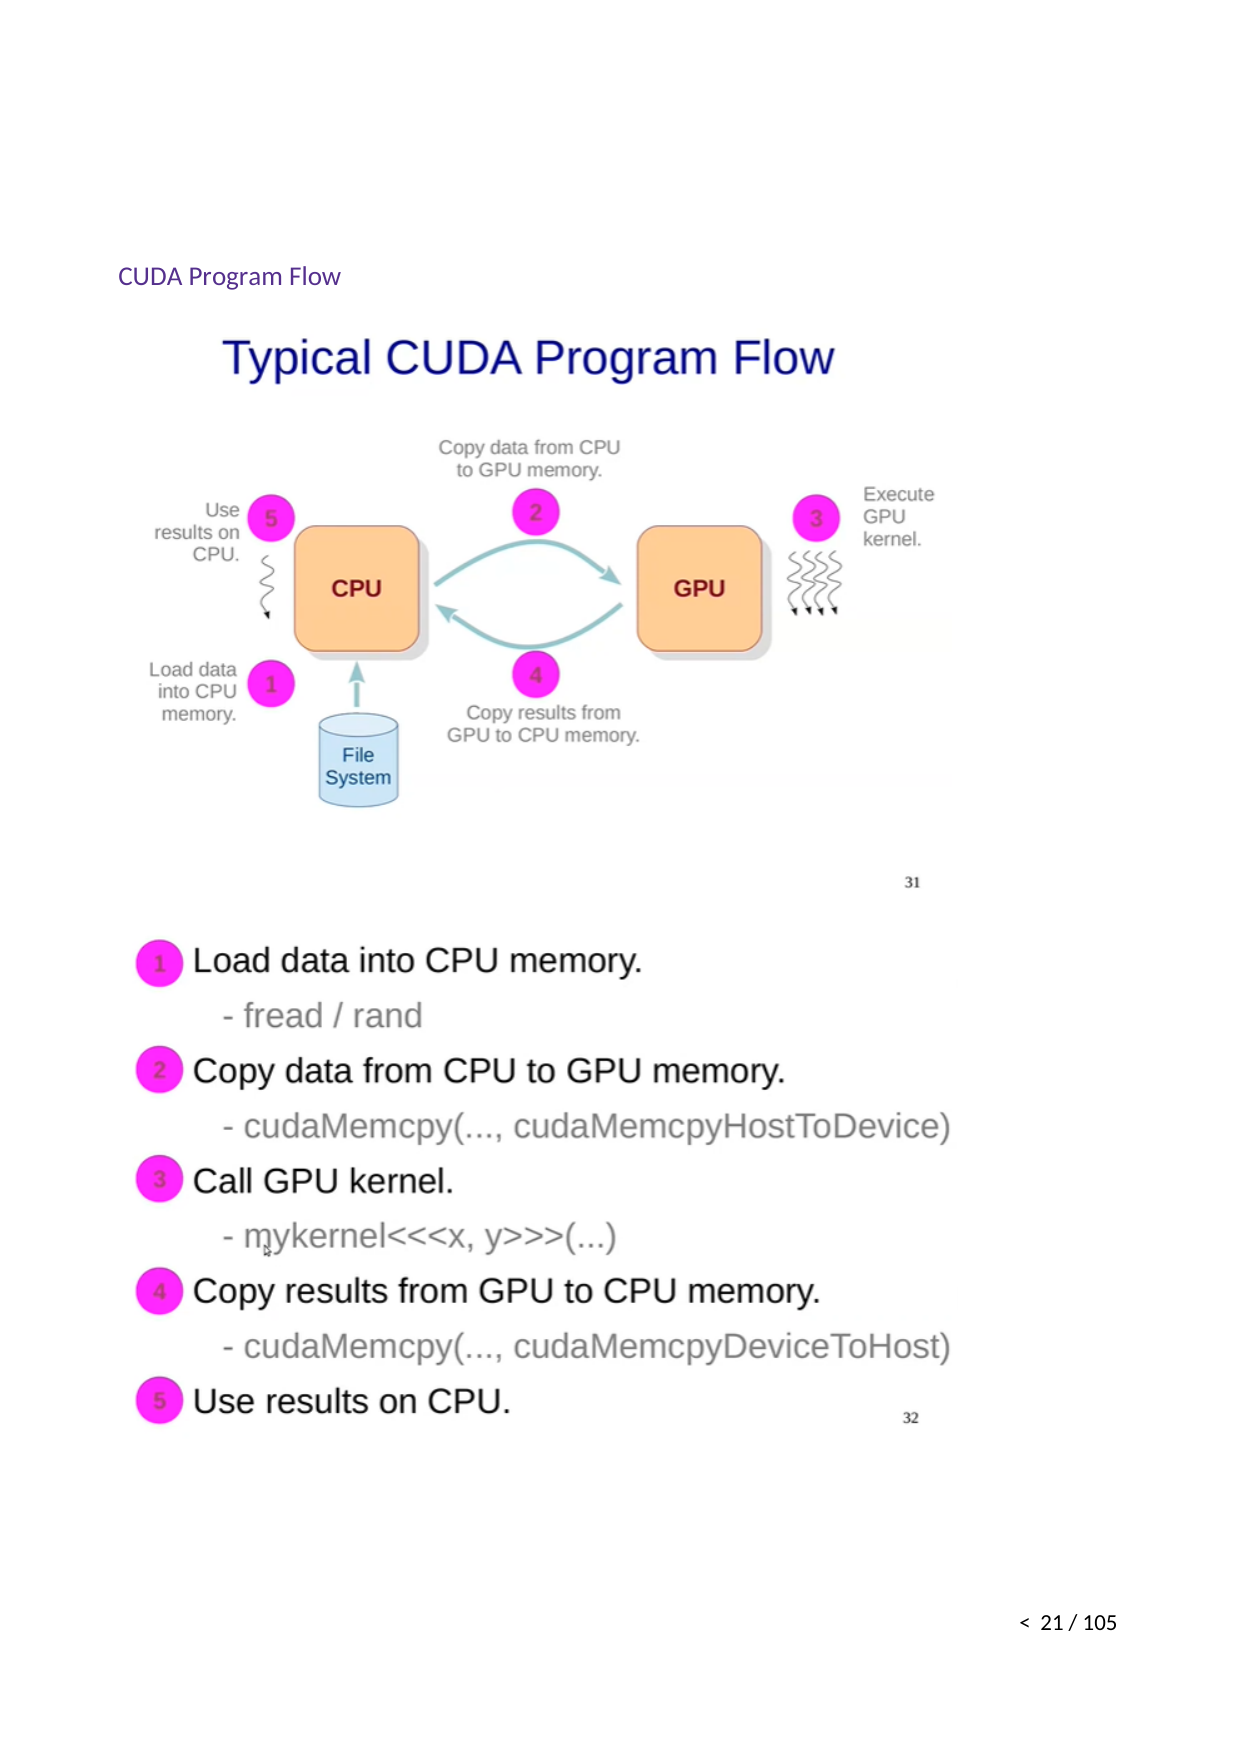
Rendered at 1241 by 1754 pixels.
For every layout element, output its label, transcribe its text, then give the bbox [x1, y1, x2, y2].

picture [118, 932, 959, 1447]
picture [118, 307, 952, 914]
subtitle CUDA Program Flow [118, 259, 1122, 292]
